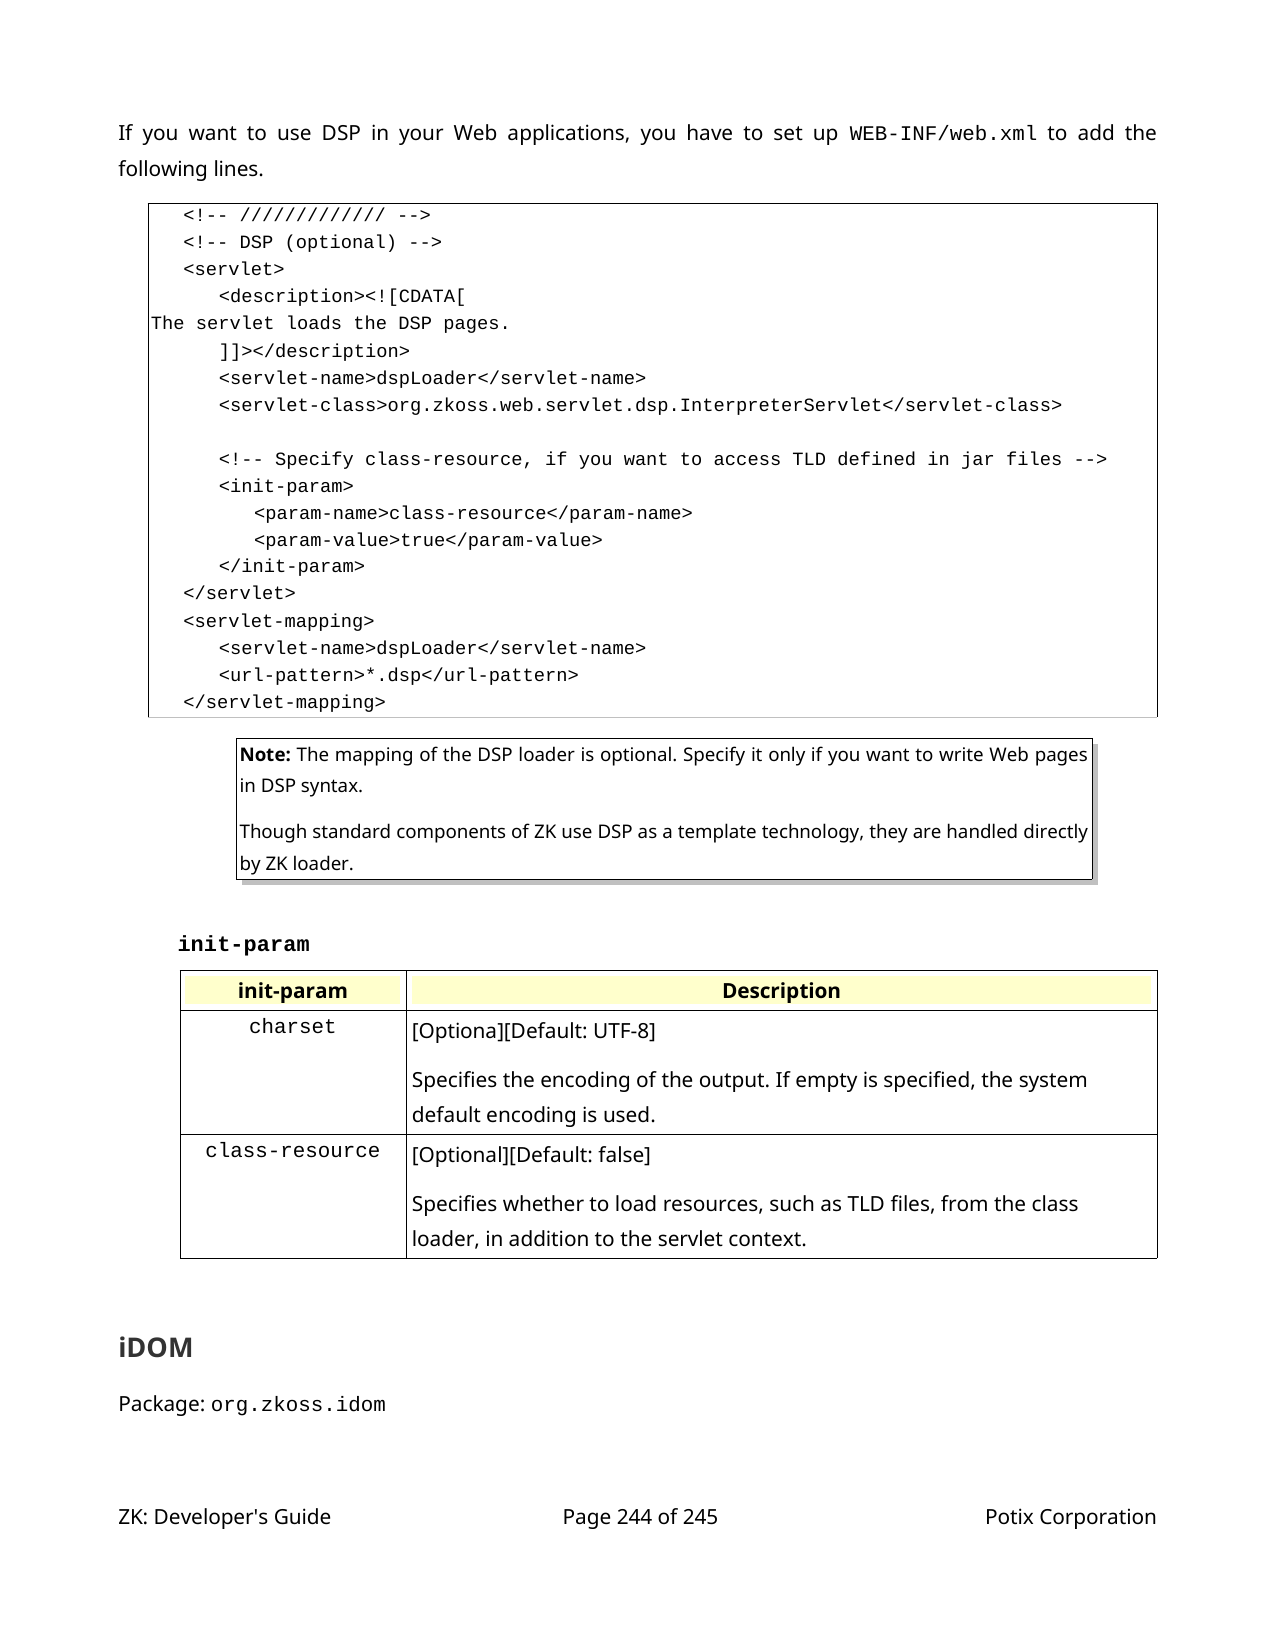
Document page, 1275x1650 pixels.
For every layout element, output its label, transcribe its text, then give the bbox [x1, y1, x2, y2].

text <url-pattern>*.dsp</url-pattern> [149, 663, 1157, 687]
subtitle iDOM [118, 1329, 1157, 1366]
text <servlet> [149, 257, 1157, 281]
table_cell [Optional][Default: false] Specifies whether to load resources, such as TLD files, from the class loader, in addition to the servlet context. [407, 1135, 1157, 1258]
text Package: org.zkoss.idom [118, 1389, 1157, 1418]
text The servlet loads the DSP pages. [149, 311, 1157, 336]
text <init-param> <param-name>class-resource</param-name> <param-value>true</param-value> </init-param> [149, 474, 1157, 578]
text <!-- Specify class-resource, if you want to access TLD defined in jar files --> [149, 447, 1157, 471]
subtitle init-param [177, 928, 1157, 958]
table_cell charset [181, 1011, 406, 1134]
text If you want to use DSP in your Web applications, you have to set up WEB-INF/web.xml to add the following lines. [118, 118, 1157, 182]
text <description><![CDATA[ [149, 284, 1157, 308]
table_cell class-resource [181, 1135, 406, 1258]
text <servlet-name>dspLoader</servlet-name> [149, 636, 1157, 660]
text <servlet-mapping> [149, 608, 1157, 633]
table_cell [Optiona][Default: UTF-8] Specifies the encoding of the output. If empty is specified, the system default encoding is used. [407, 1011, 1157, 1134]
table_header init-param [181, 971, 406, 1010]
text </servlet> [149, 581, 1157, 606]
text ]]></description> [149, 338, 1157, 363]
text Though standard components of ZK use DSP as a template technology, they are handled directly by ZK loader. [237, 816, 1092, 879]
text </servlet-mapping> [149, 690, 1157, 717]
text <servlet-name>dspLoader</servlet-name> [149, 366, 1157, 390]
text Note: The mapping of the DSP loader is optional. Specify it only if you want to write Web pages in DSP syntax. [237, 739, 1092, 798]
text <servlet-class>org.zkoss.web.servlet.dsp.InterpreterServlet</servlet-class> [149, 393, 1157, 417]
text <!-- ///////////// --> [149, 204, 1157, 227]
text <!-- DSP (optional) --> [149, 230, 1157, 254]
table_header Description [407, 971, 1157, 1010]
